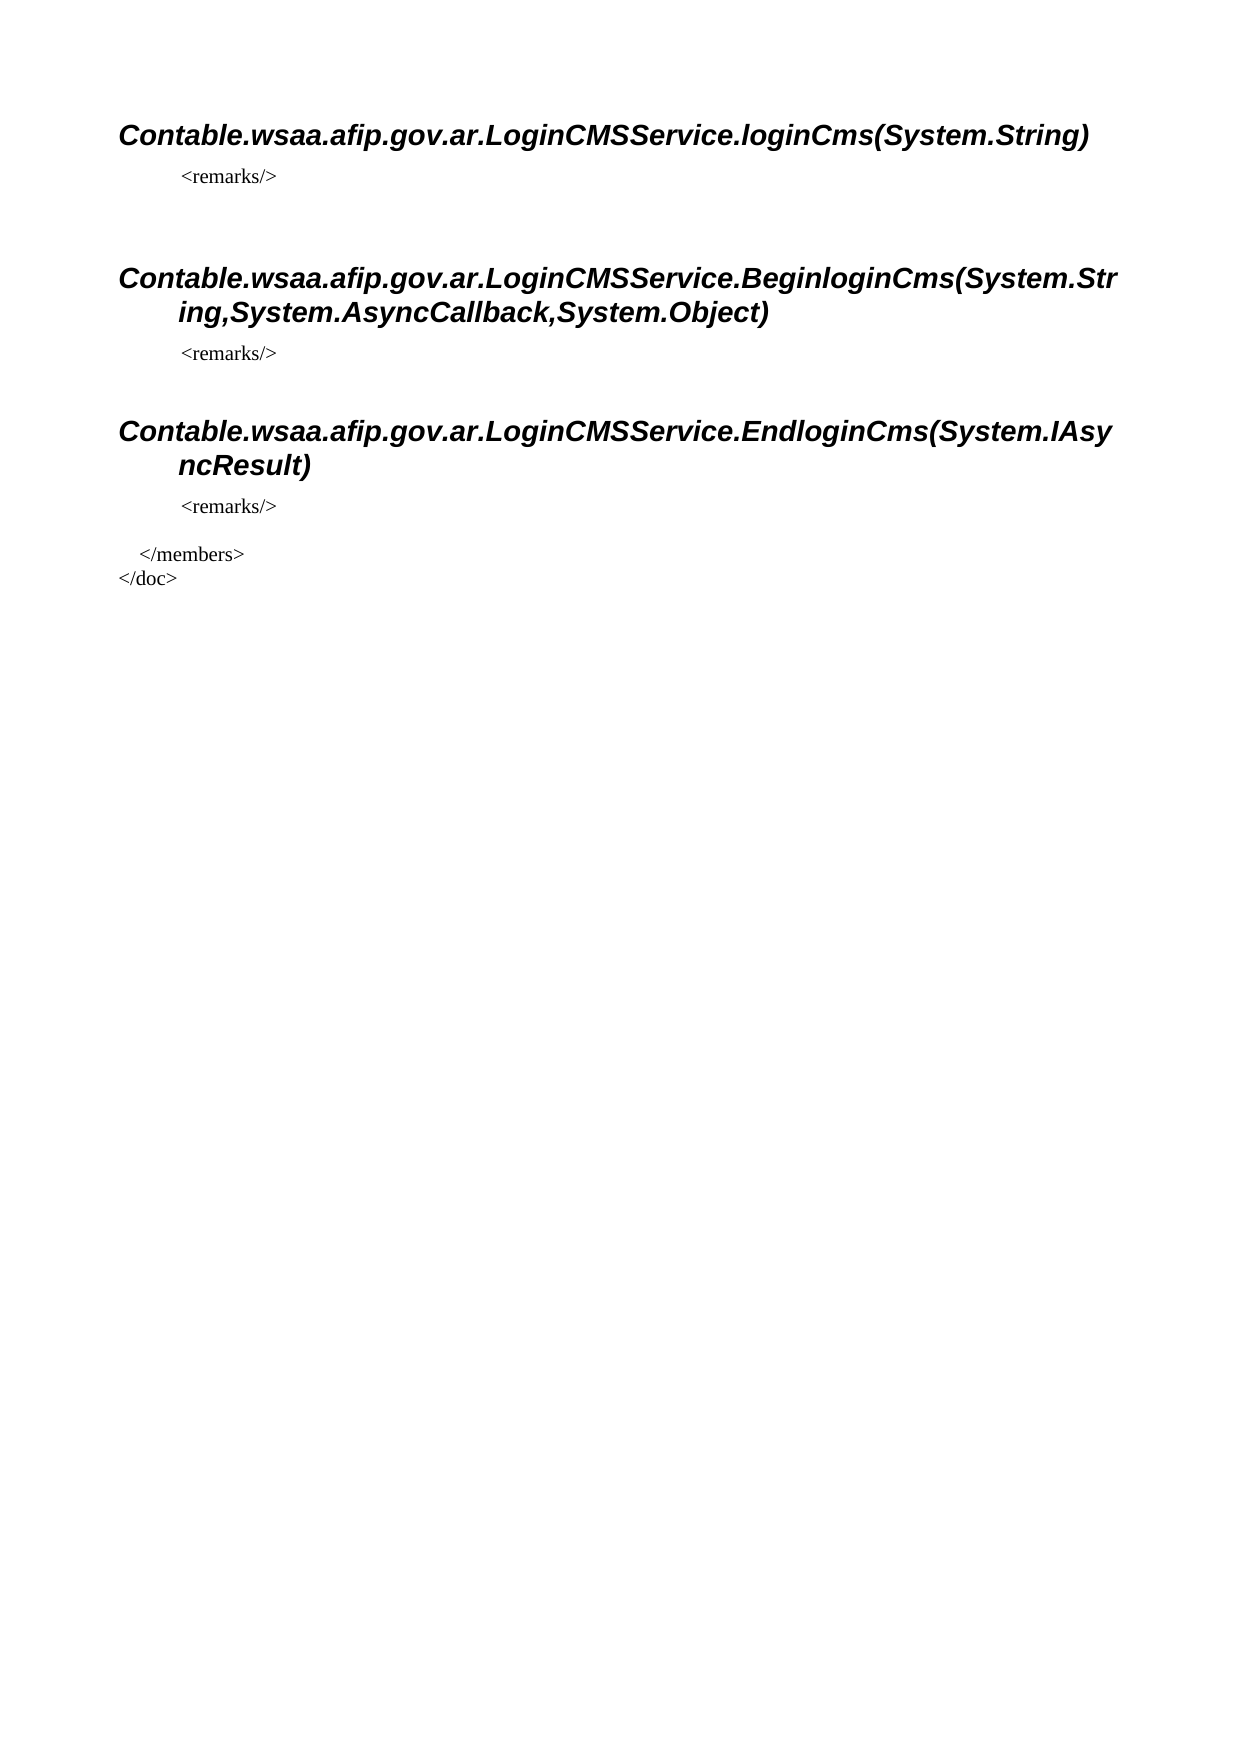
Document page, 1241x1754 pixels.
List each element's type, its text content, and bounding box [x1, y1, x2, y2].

subtitle Contable.wsaa.afip.gov.ar.LoginCMSService.BeginloginCms(System.String,System.AsyncCallback,System.Object) [118, 261, 1122, 328]
subtitle Contable.wsaa.afip.gov.ar.LoginCMSService.loginCms(System.String) [118, 118, 1122, 152]
text <remarks/> [118, 164, 1122, 188]
text </members> [118, 542, 1122, 566]
text <remarks/> [118, 341, 1122, 365]
text <remarks/> [118, 494, 1122, 518]
text </doc> [118, 566, 1122, 590]
subtitle Contable.wsaa.afip.gov.ar.LoginCMSService.EndloginCms(System.IAsyncResult) [118, 414, 1122, 481]
